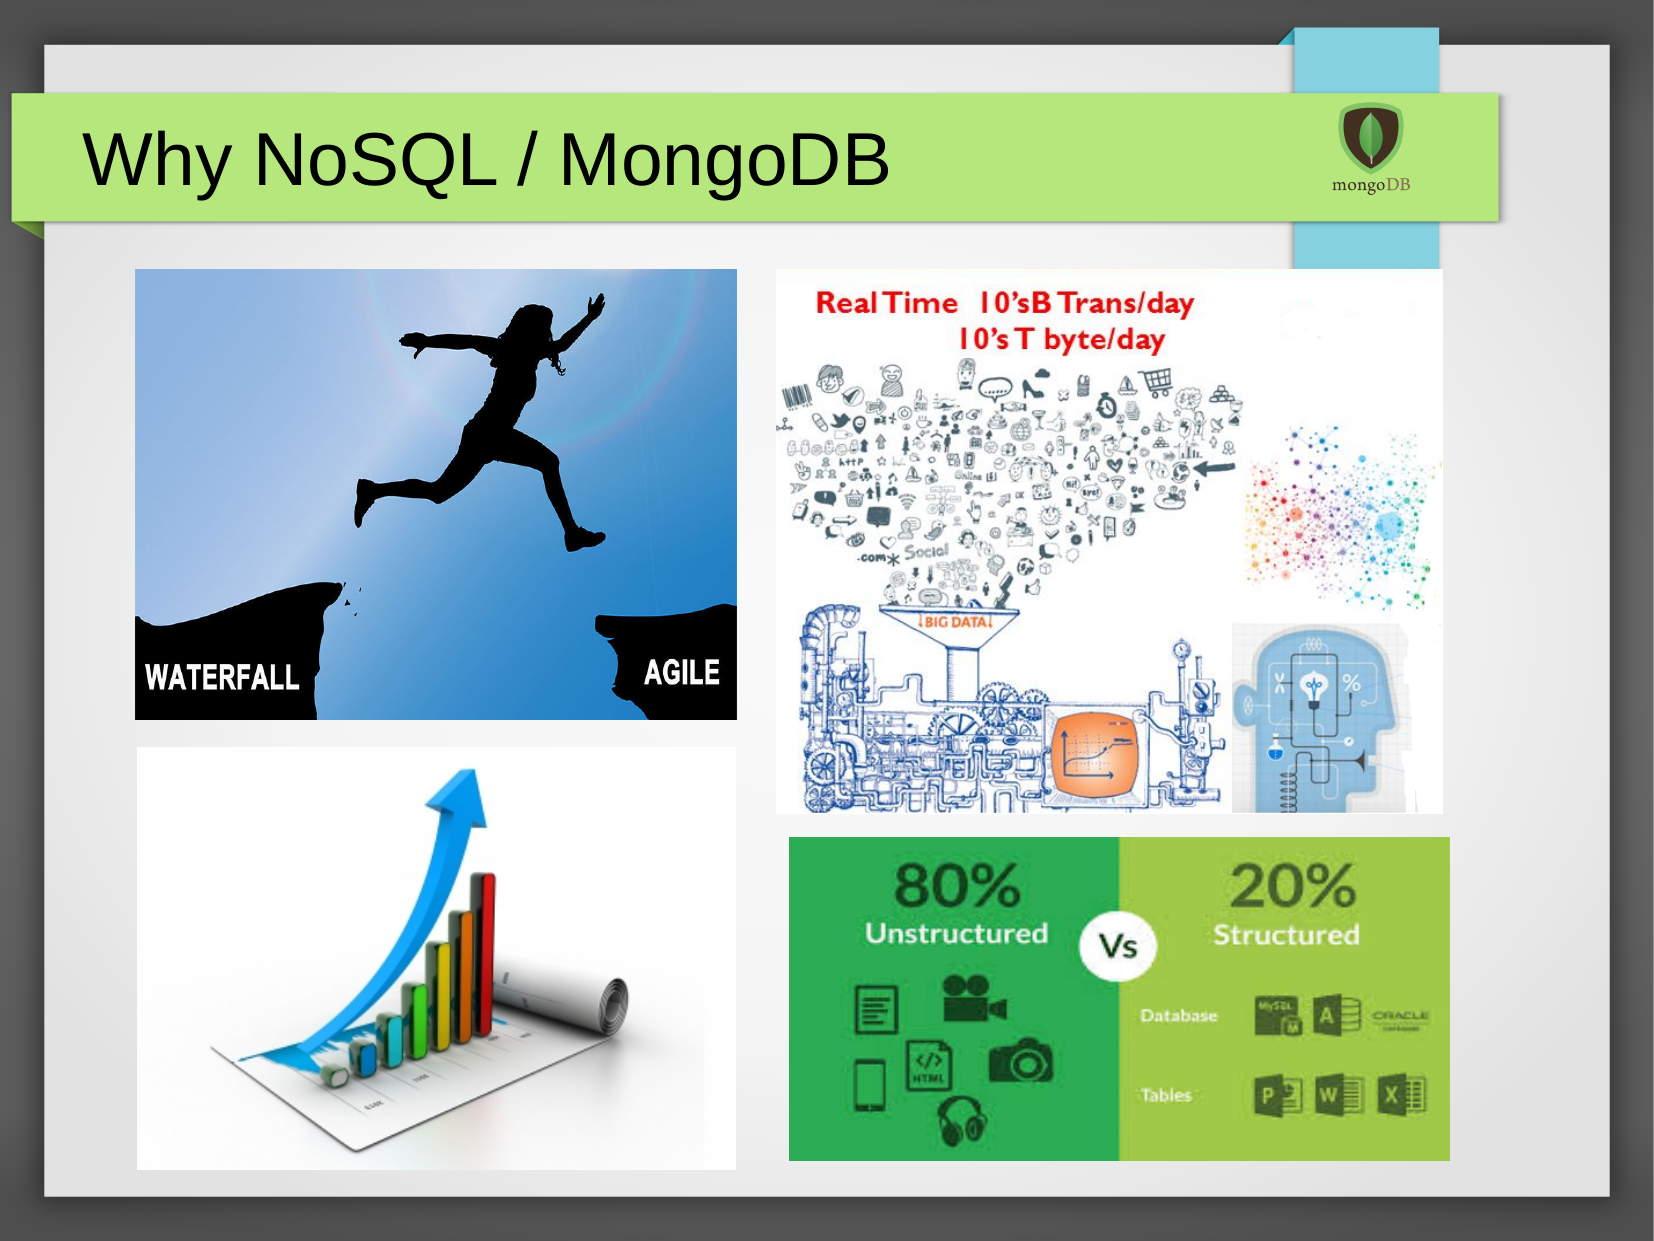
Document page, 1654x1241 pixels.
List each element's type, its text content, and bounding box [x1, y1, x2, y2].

picture [0, 0, 1654, 1241]
title Why NoSQL / MongoDB [82, 100, 1264, 219]
